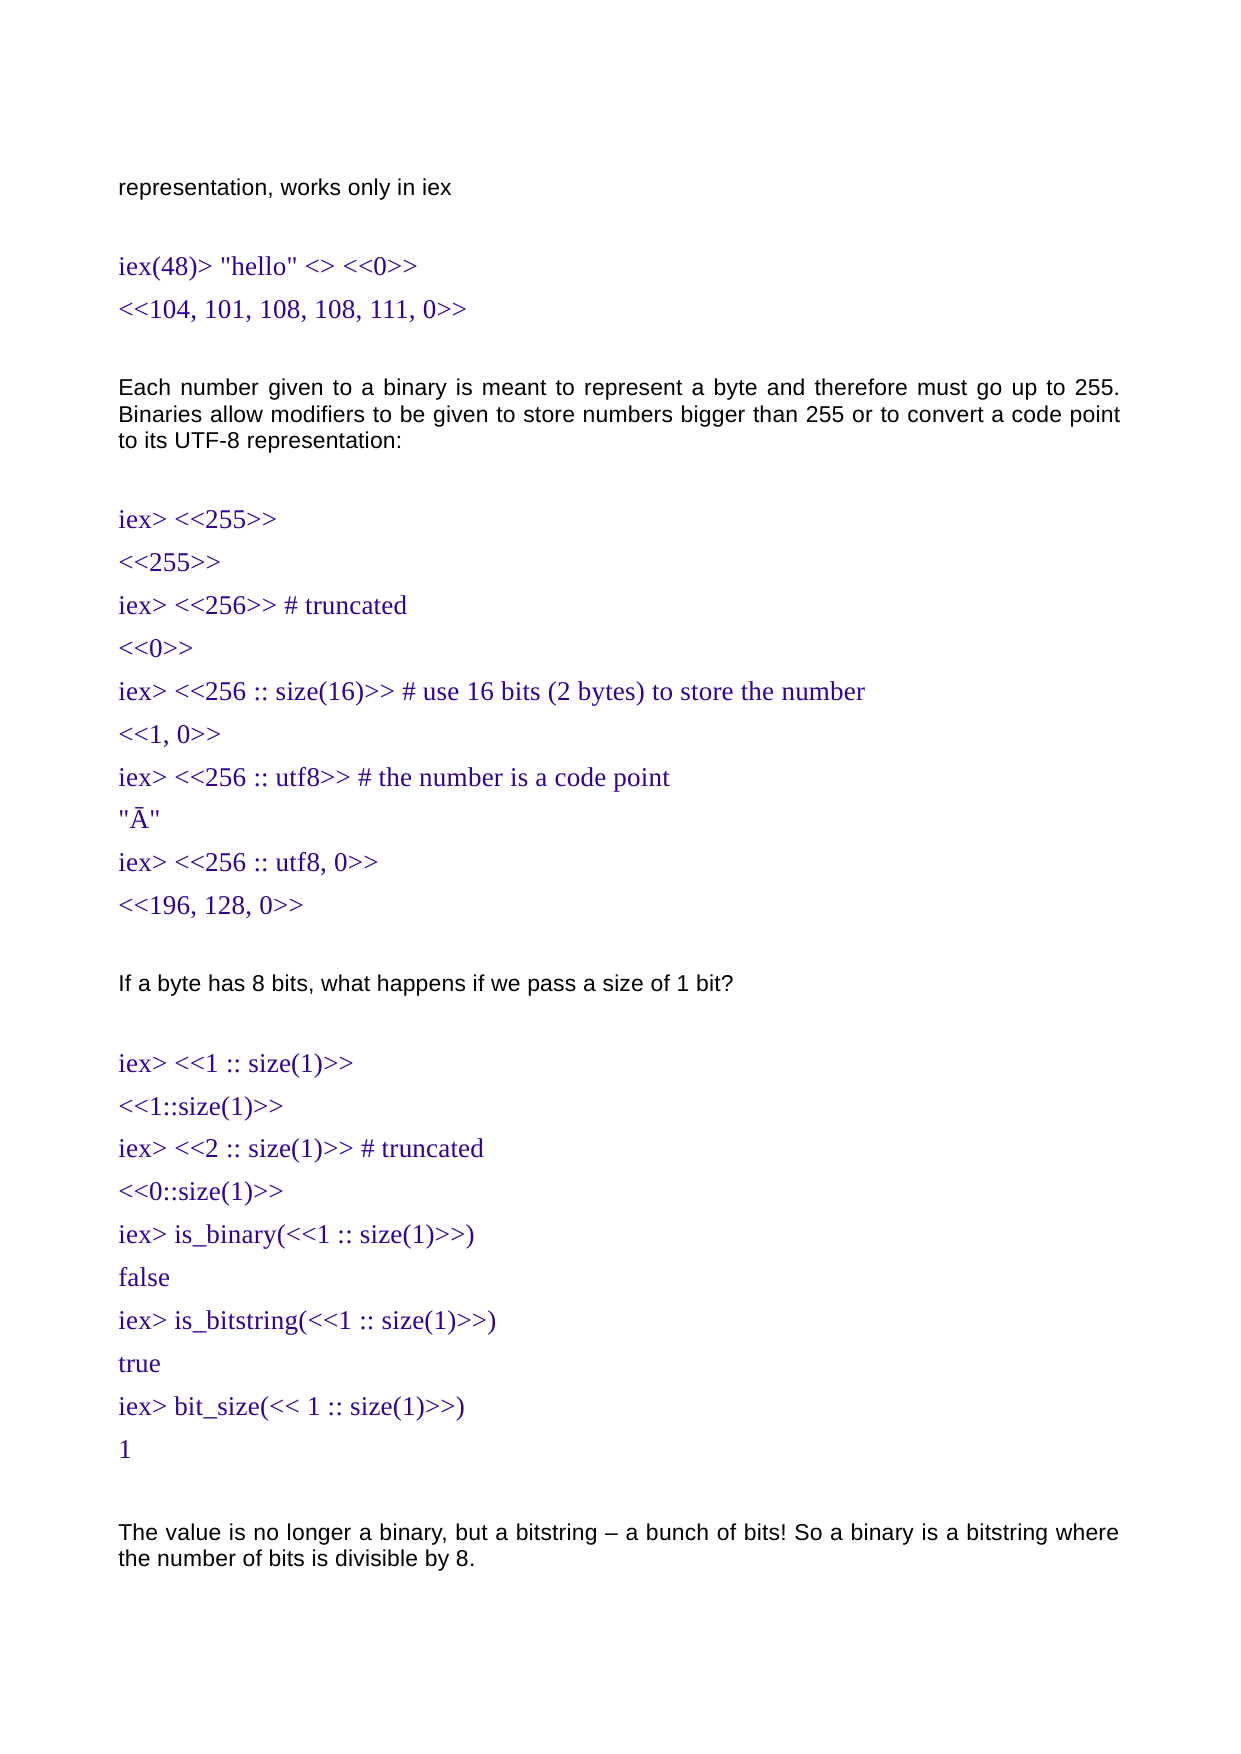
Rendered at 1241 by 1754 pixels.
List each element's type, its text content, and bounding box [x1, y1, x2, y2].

text 1 [118, 1433, 1122, 1464]
text true [118, 1347, 1122, 1378]
text If a byte has 8 bits, what happens if we pass a size of 1 bit? [118, 970, 1122, 997]
text iex> is_binary(<<1 :: size(1)>>) [118, 1218, 1122, 1249]
text representation, works only in iex [118, 174, 1122, 200]
text false [118, 1261, 1122, 1292]
text <<255>> [118, 546, 1122, 577]
text Each number given to a binary is meant to represent a byte and therefore must go up to 255. Binaries allow modifiers to be given to store numbers bigger than 255 or to convert a code point to its UTF-8 representation: [118, 374, 1122, 453]
text <<0::size(1)>> [118, 1175, 1122, 1207]
text <<1, 0>> [118, 718, 1122, 749]
text <<1::size(1)>> [118, 1089, 1122, 1121]
text iex(48)> "hello" <> <<0>> [118, 250, 1122, 281]
text iex> <<2 :: size(1)>> # truncated [118, 1132, 1122, 1164]
text iex> <<1 :: size(1)>> [118, 1047, 1122, 1078]
text "Ā" [118, 803, 1122, 835]
text iex> bit_size(<< 1 :: size(1)>>) [118, 1390, 1122, 1421]
text iex> <<256 :: utf8, 0>> [118, 846, 1122, 878]
text iex> <<256 :: size(16)>> # use 16 bits (2 bytes) to store the number [118, 675, 1122, 706]
text iex> is_bitstring(<<1 :: size(1)>>) [118, 1304, 1122, 1335]
text The value is no longer a binary, but a bitstring – a bunch of bits! So a binary is a bitstring where the number of bits is divisible by 8. [118, 1519, 1122, 1571]
text <<0>> [118, 632, 1122, 663]
text <<104, 101, 108, 108, 111, 0>> [118, 293, 1122, 324]
text iex> <<255>> [118, 503, 1122, 534]
text iex> <<256 :: utf8>> # the number is a code point [118, 761, 1122, 792]
text <<196, 128, 0>> [118, 889, 1122, 921]
text iex> <<256>> # truncated [118, 589, 1122, 620]
